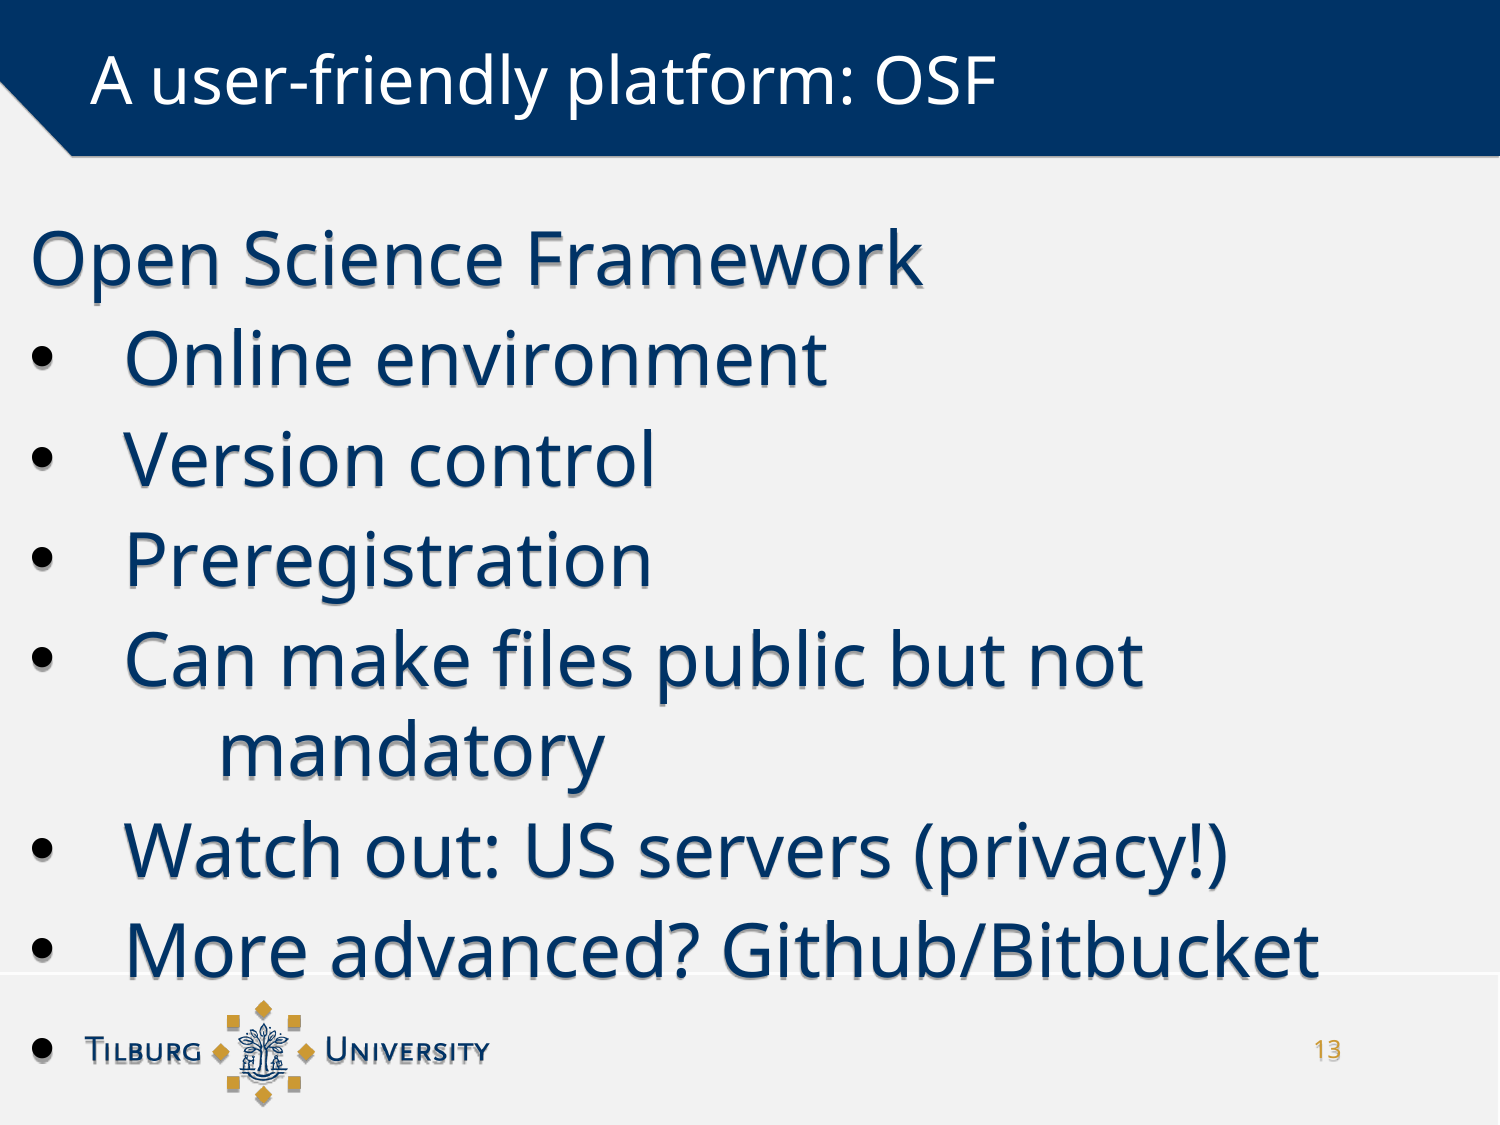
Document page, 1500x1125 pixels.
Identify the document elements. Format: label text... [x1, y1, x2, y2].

text_box [1298, 1026, 1426, 1087]
title A user-friendly platform: OSF [75, 0, 1426, 156]
text_box Open Science Framework Online environment Version control Preregistration Can make files public but not mandatory Watch out: US servers (privacy!) More advanced? Github/Bitbucket [14, 202, 1450, 971]
